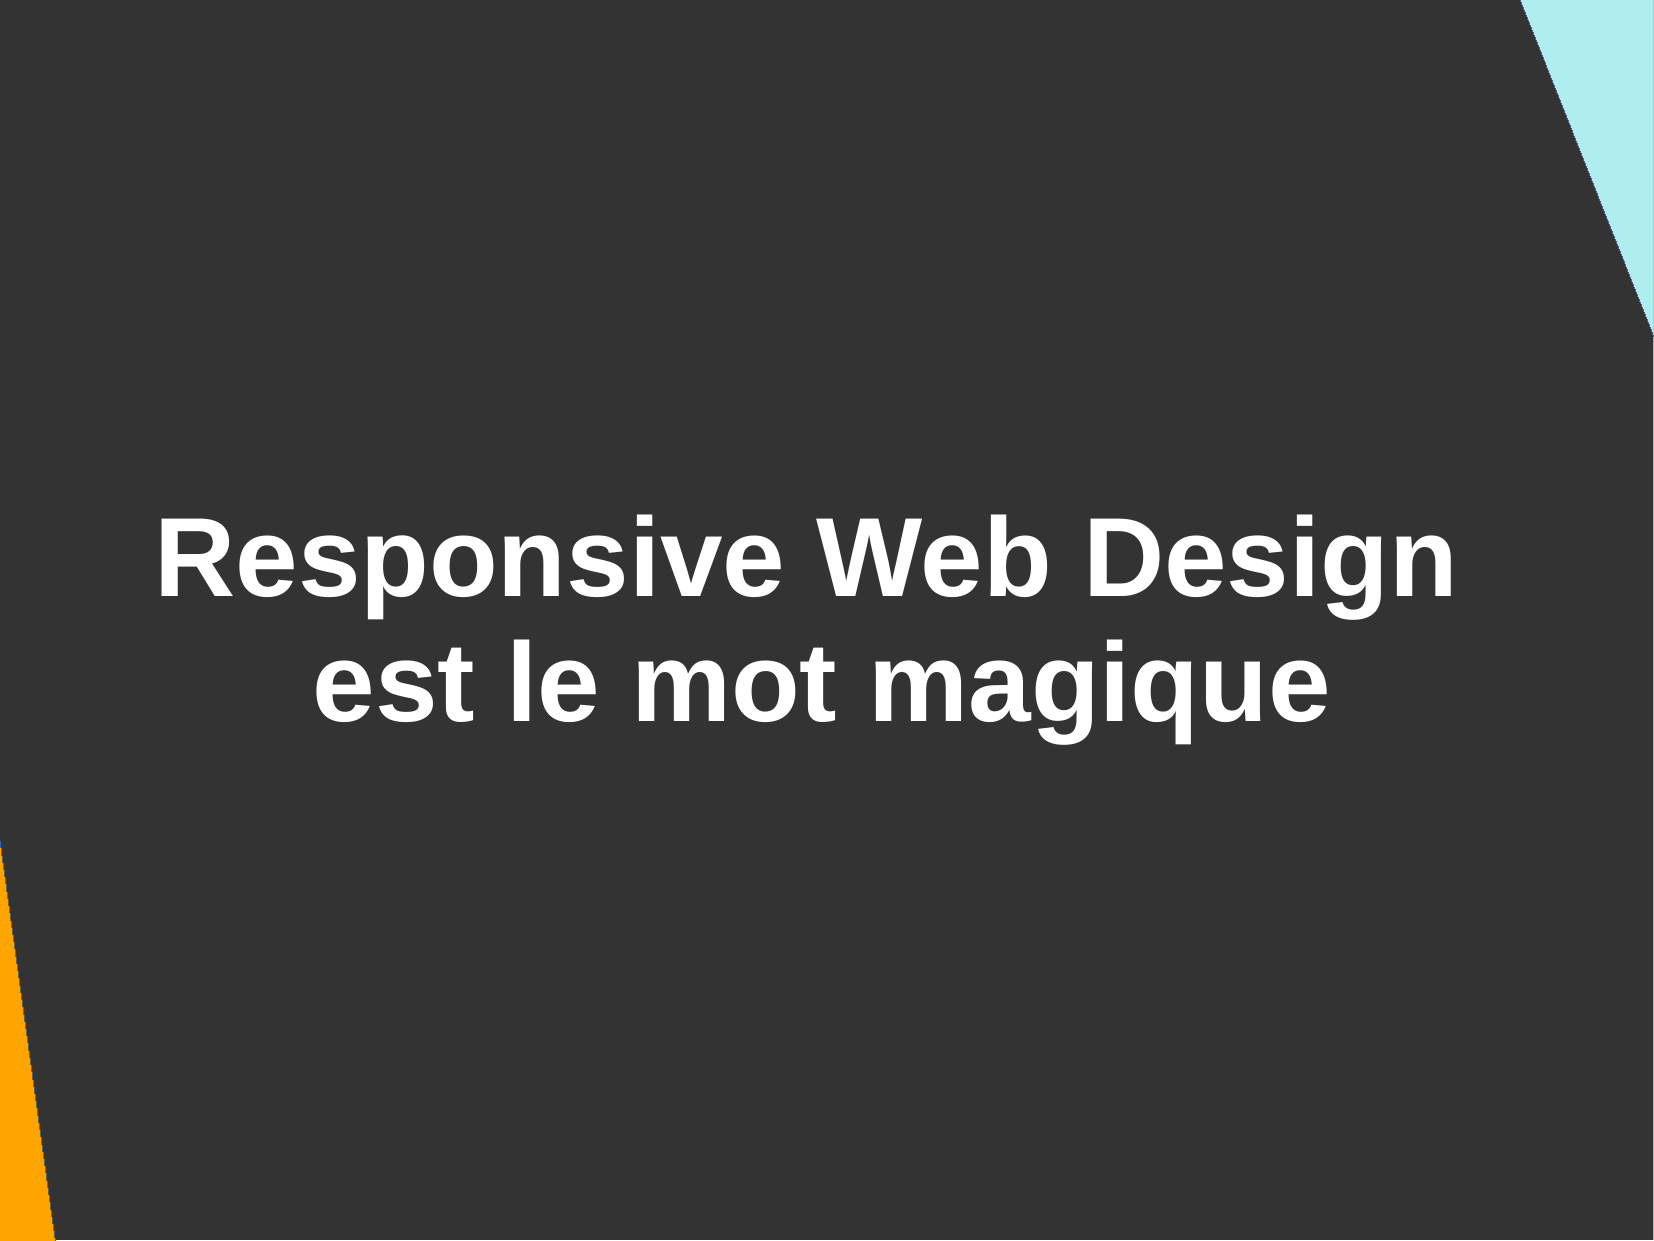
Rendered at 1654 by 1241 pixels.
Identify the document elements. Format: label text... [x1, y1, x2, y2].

title Responsive Web Design est le mot magique [22, 494, 1622, 746]
text_box [0, 840, 56, 1241]
text_box [1520, 0, 1654, 337]
